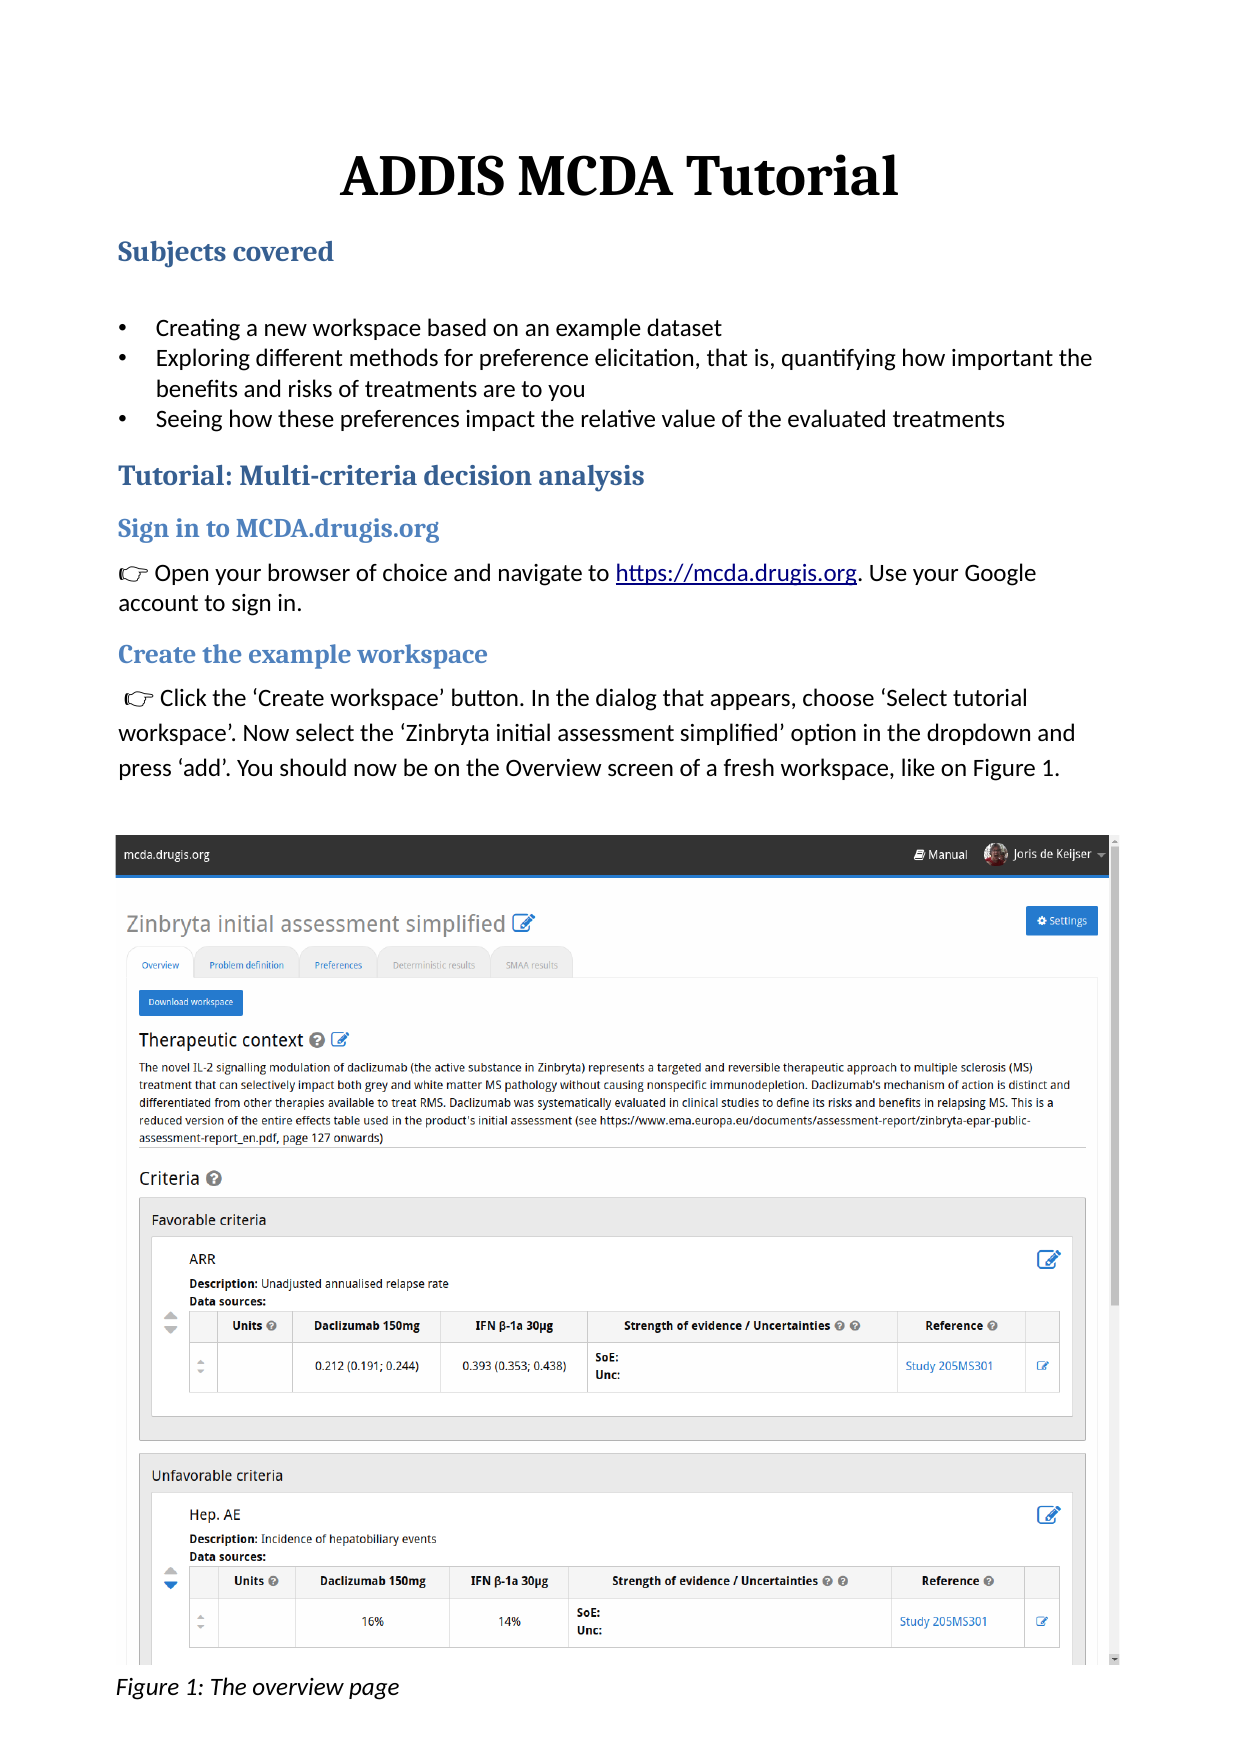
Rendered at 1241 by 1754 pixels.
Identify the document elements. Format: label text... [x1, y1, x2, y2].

subtitle Subjects covered [118, 235, 1122, 269]
list Seeing how these preferences impact the relative value of the evaluated treatments [118, 403, 1122, 434]
subtitle Sign in to MCDA.drugis.org [118, 513, 1122, 544]
list Exploring different methods for preference elicitation, that is, quantifying how important the benefits and risks of treatments are to you [118, 342, 1122, 403]
subtitle Create the example workspace [118, 639, 1122, 670]
text Figure 1: The overview page [116, 1665, 1119, 1701]
subtitle Tutorial: Multi-criteria decision analysis [118, 459, 1122, 492]
text 👉 Click the ‘Create workspace’ button. In the dialog that appears, choose ‘Select tutorial workspace’. Now select the ‘Zinbryta initial assessment simplified’ option in the dropdown and press ‘add’. You should now be on the Overview screen of a fresh workspace, like on Figure 1. [118, 682, 1122, 783]
picture [115, 835, 1120, 1665]
text 👉 Open your browser of choice and navigate to https://mcda.drugis.org. Use your Google account to sign in. [118, 557, 1122, 618]
text [116, 823, 1119, 835]
list Creating a new workspace based on an example dataset [118, 312, 1122, 342]
title ADDIS MCDA Tutorial [118, 143, 1122, 210]
